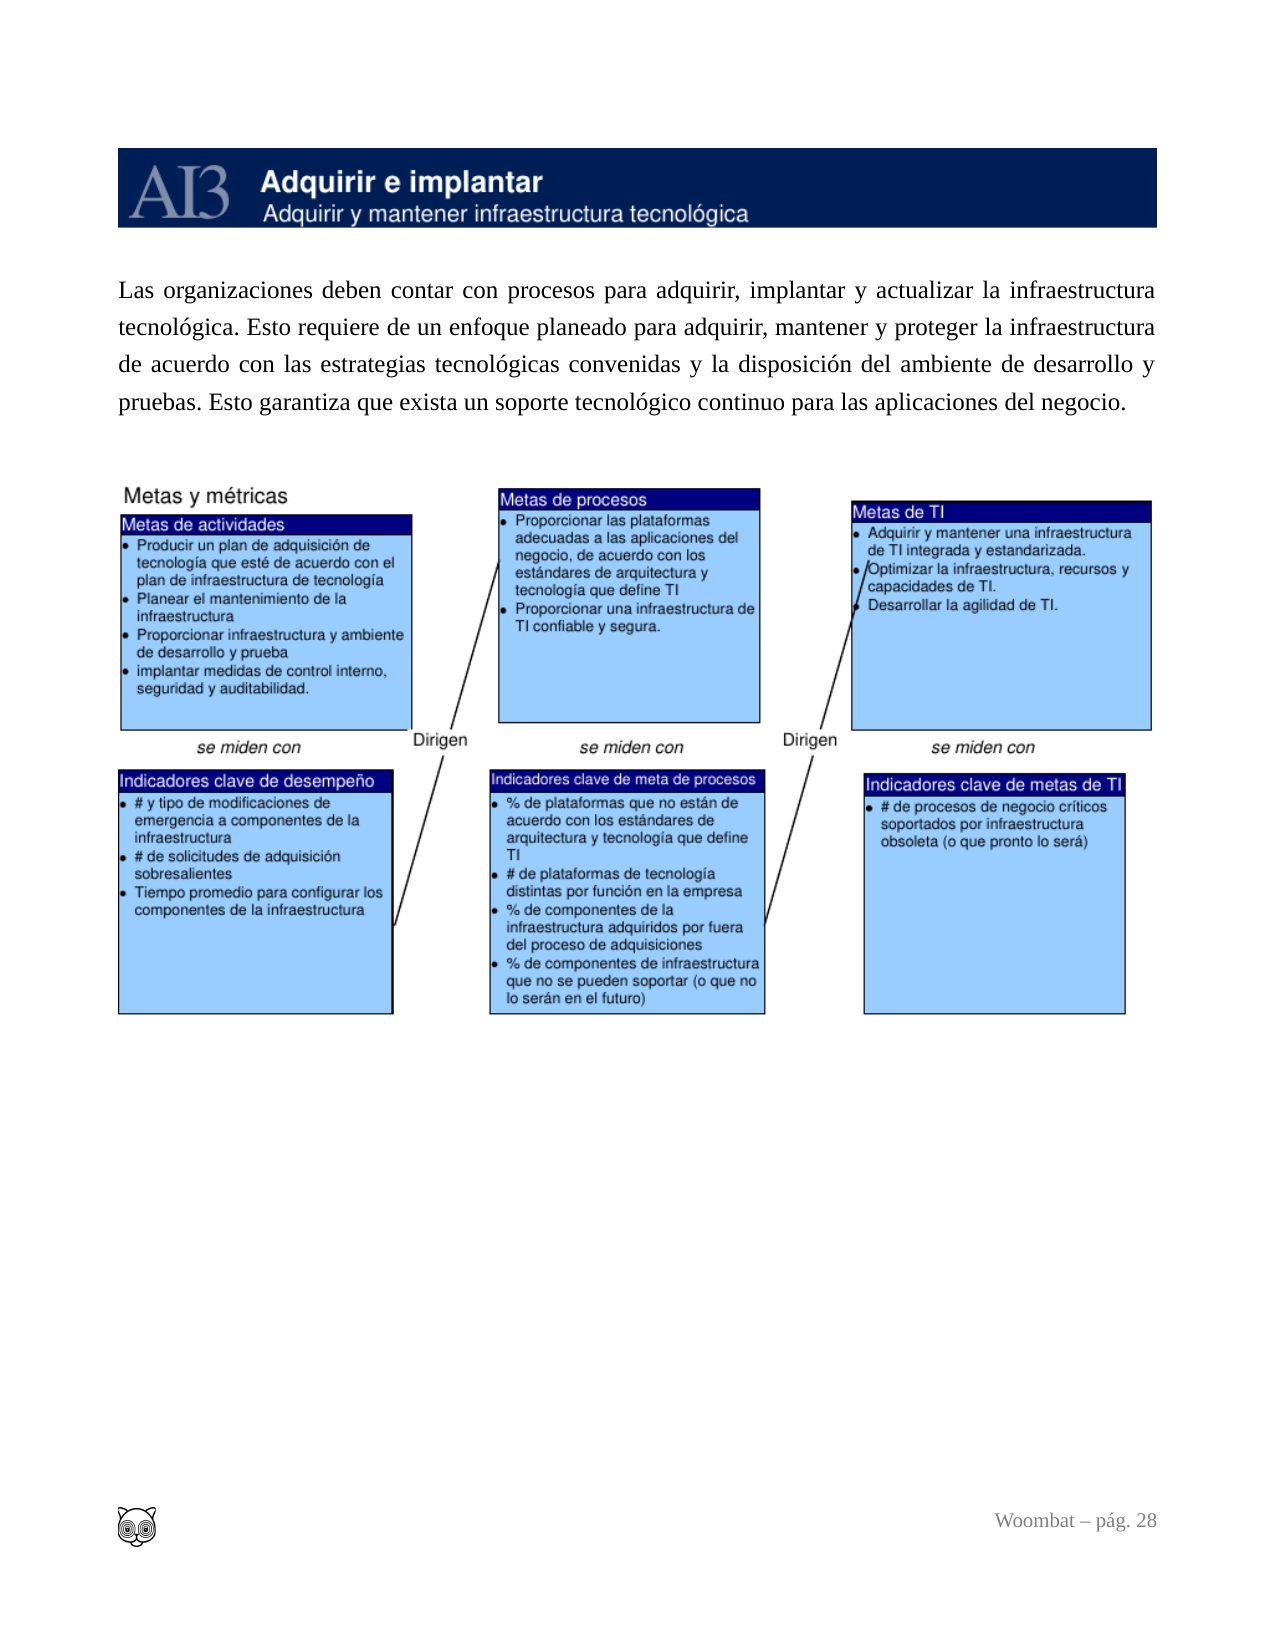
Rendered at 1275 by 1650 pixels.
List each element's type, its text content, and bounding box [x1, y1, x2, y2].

picture [118, 148, 1157, 229]
subtitle Adquirir y mantener infraestructura tecnológica [118, 229, 1157, 263]
text Las organizaciones deben contar con procesos para adquirir, implantar y actualizar la infraestructura tecnológica. Esto requiere de un enfoque planeado para adquirir, mantener y proteger la infraestructura de acuerdo con las estrategias tecnológicas convenidas y la disposición del ambiente de desarrollo y pruebas. Esto garantiza que exista un soporte tecnológico continuo para las aplicaciones del negocio. [118, 275, 1157, 415]
picture [118, 482, 1157, 1022]
picture [118, 1507, 156, 1547]
